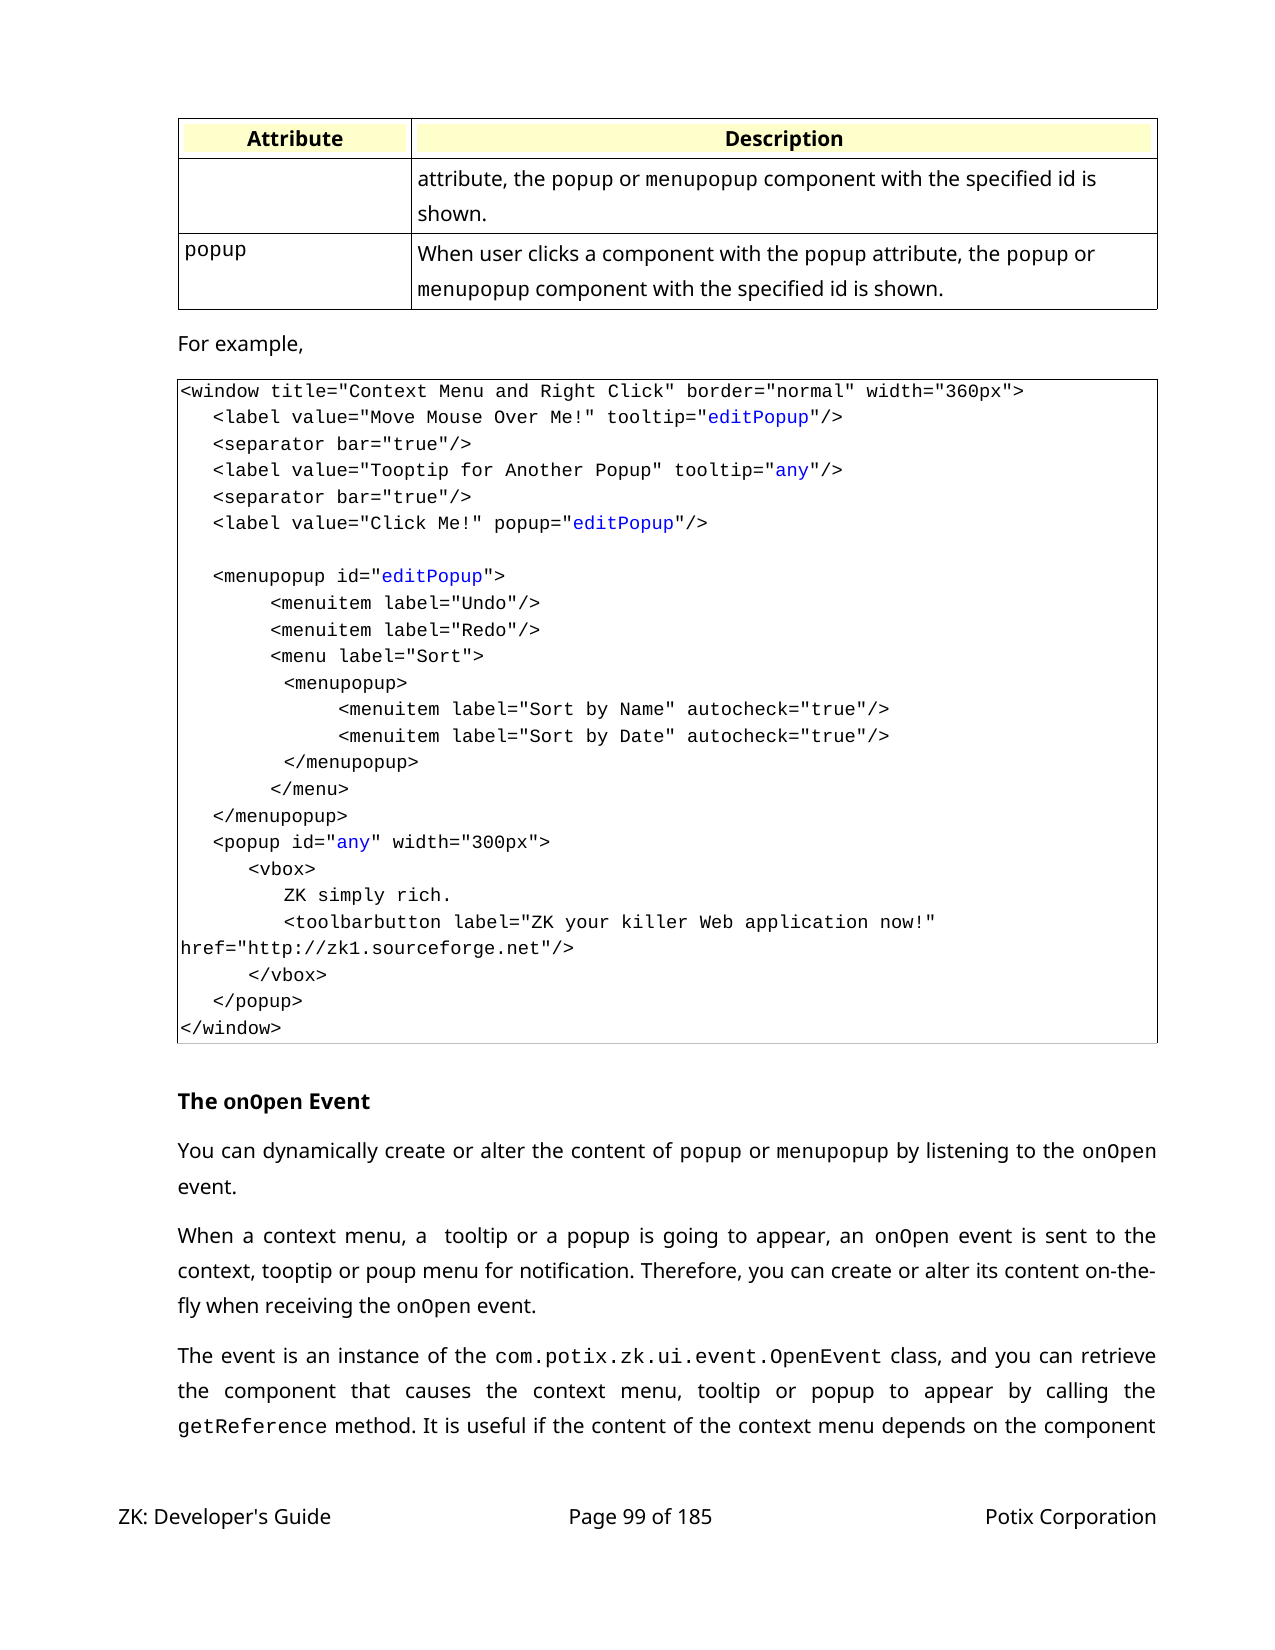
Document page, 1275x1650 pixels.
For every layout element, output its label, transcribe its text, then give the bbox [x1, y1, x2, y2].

text For example, [177, 329, 1157, 358]
text You can dynamically create or alter the content of popup or menupopup by listening to the onOpen event. [177, 1136, 1157, 1200]
table_header Description [412, 119, 1157, 158]
text The event is an instance of the com.potix.zk.ui.event.OpenEvent class, and you can retrieve the component that causes the context menu, tooltip or popup to appear by calling the getReference method. It is useful if the content of the context menu depends on the component [177, 1341, 1157, 1440]
table_cell popup [179, 234, 411, 309]
text When a context menu, a tooltip or a popup is going to appear, an onOpen event is sent to the context, tooptip or poup menu for notification. Therefore, you can create or alter its content on-the-fly when receiving the onOpen event. [177, 1221, 1157, 1320]
table_cell When user clicks a component with the popup attribute, the popup or menupopup component with the specified id is shown. [412, 234, 1157, 309]
subtitle The onOpen Event [177, 1086, 1157, 1116]
table_cell attribute, the popup or menupopup component with the specified id is shown. [412, 159, 1157, 233]
table_cell [179, 159, 411, 233]
table_header Attribute [179, 119, 411, 158]
text <window title="Context Menu and Right Click" border="normal" width="360px"> <label value="Move Mouse Over Me!" tooltip="editPopup"/> <separator bar="true"/> <label value="Tooptip for Another Popup" tooltip="any"/> <separator bar="true"/> <label value="Click Me!" popup="editPopup"/> <menupopup id="editPopup"> <menuitem label="Undo"/> <menuitem label="Redo"/> <menu label="Sort"> <menupopup> <menuitem label="Sort by Name" autocheck="true"/> <menuitem label="Sort by Date" autocheck="true"/> </menupopup> </menu> </menupopup> <popup id="any" width="300px"> <vbox> ZK simply rich. <toolbarbutton label="ZK your killer Web application now!" href="http://zk1.sourceforge.net"/> </vbox> </popup> </window> [178, 380, 1157, 1043]
